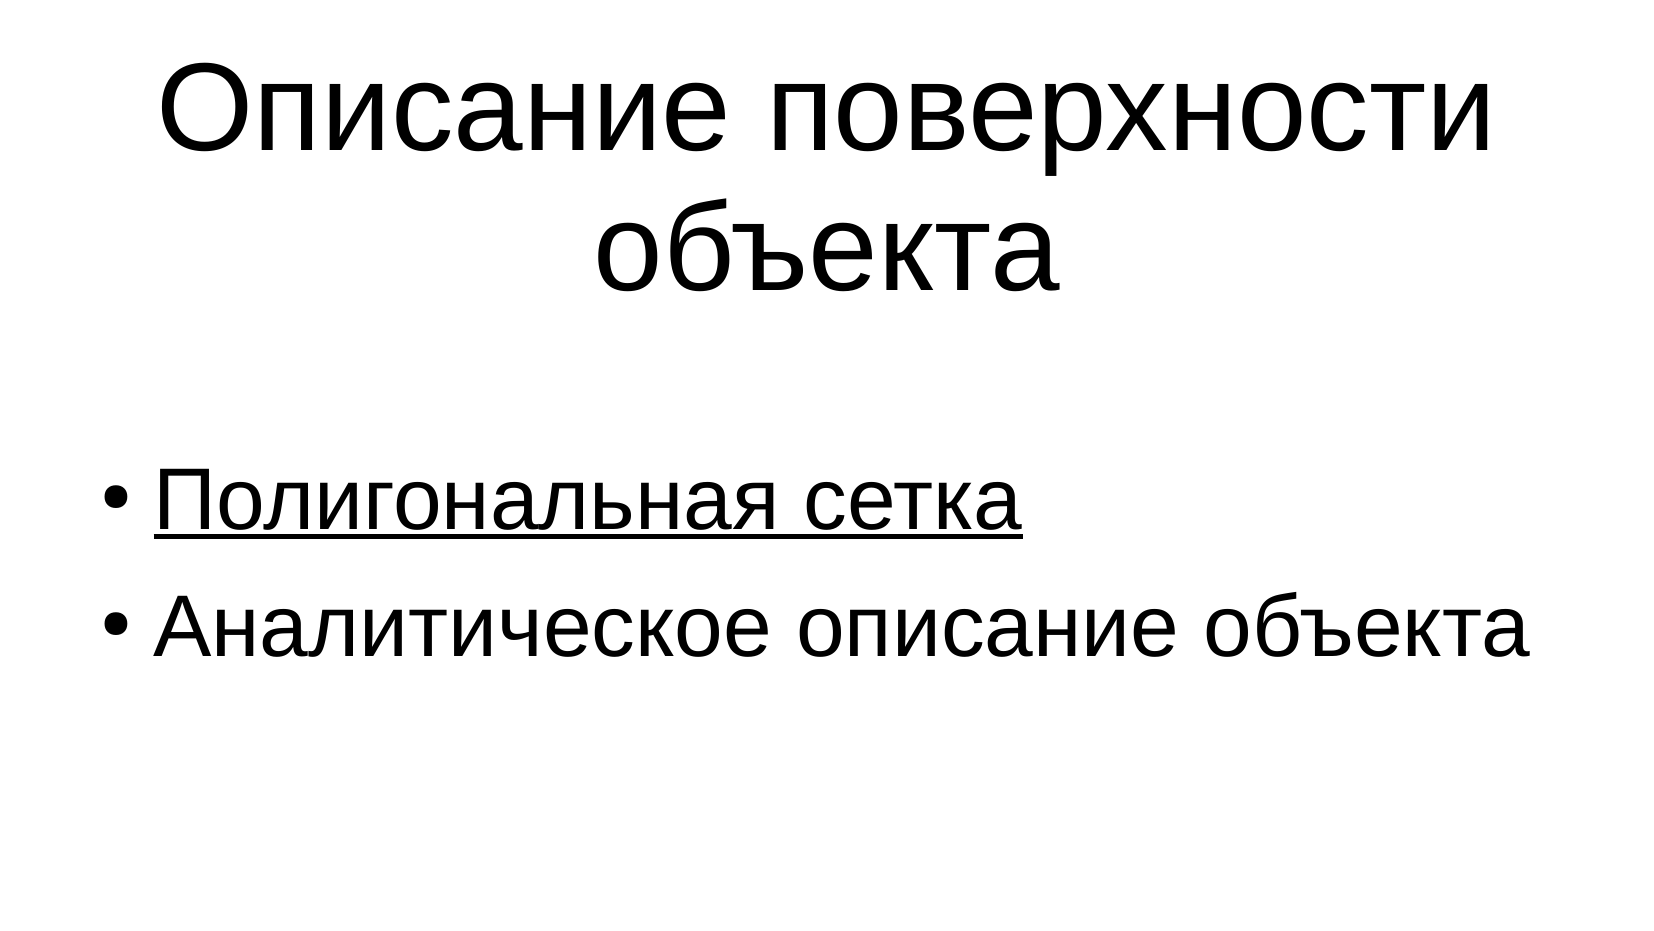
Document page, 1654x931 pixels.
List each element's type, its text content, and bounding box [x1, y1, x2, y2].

title Описание поверхности объекта [82, 37, 1571, 318]
list Полигональная сетка Аналитическое описание объекта [82, 450, 1571, 931]
